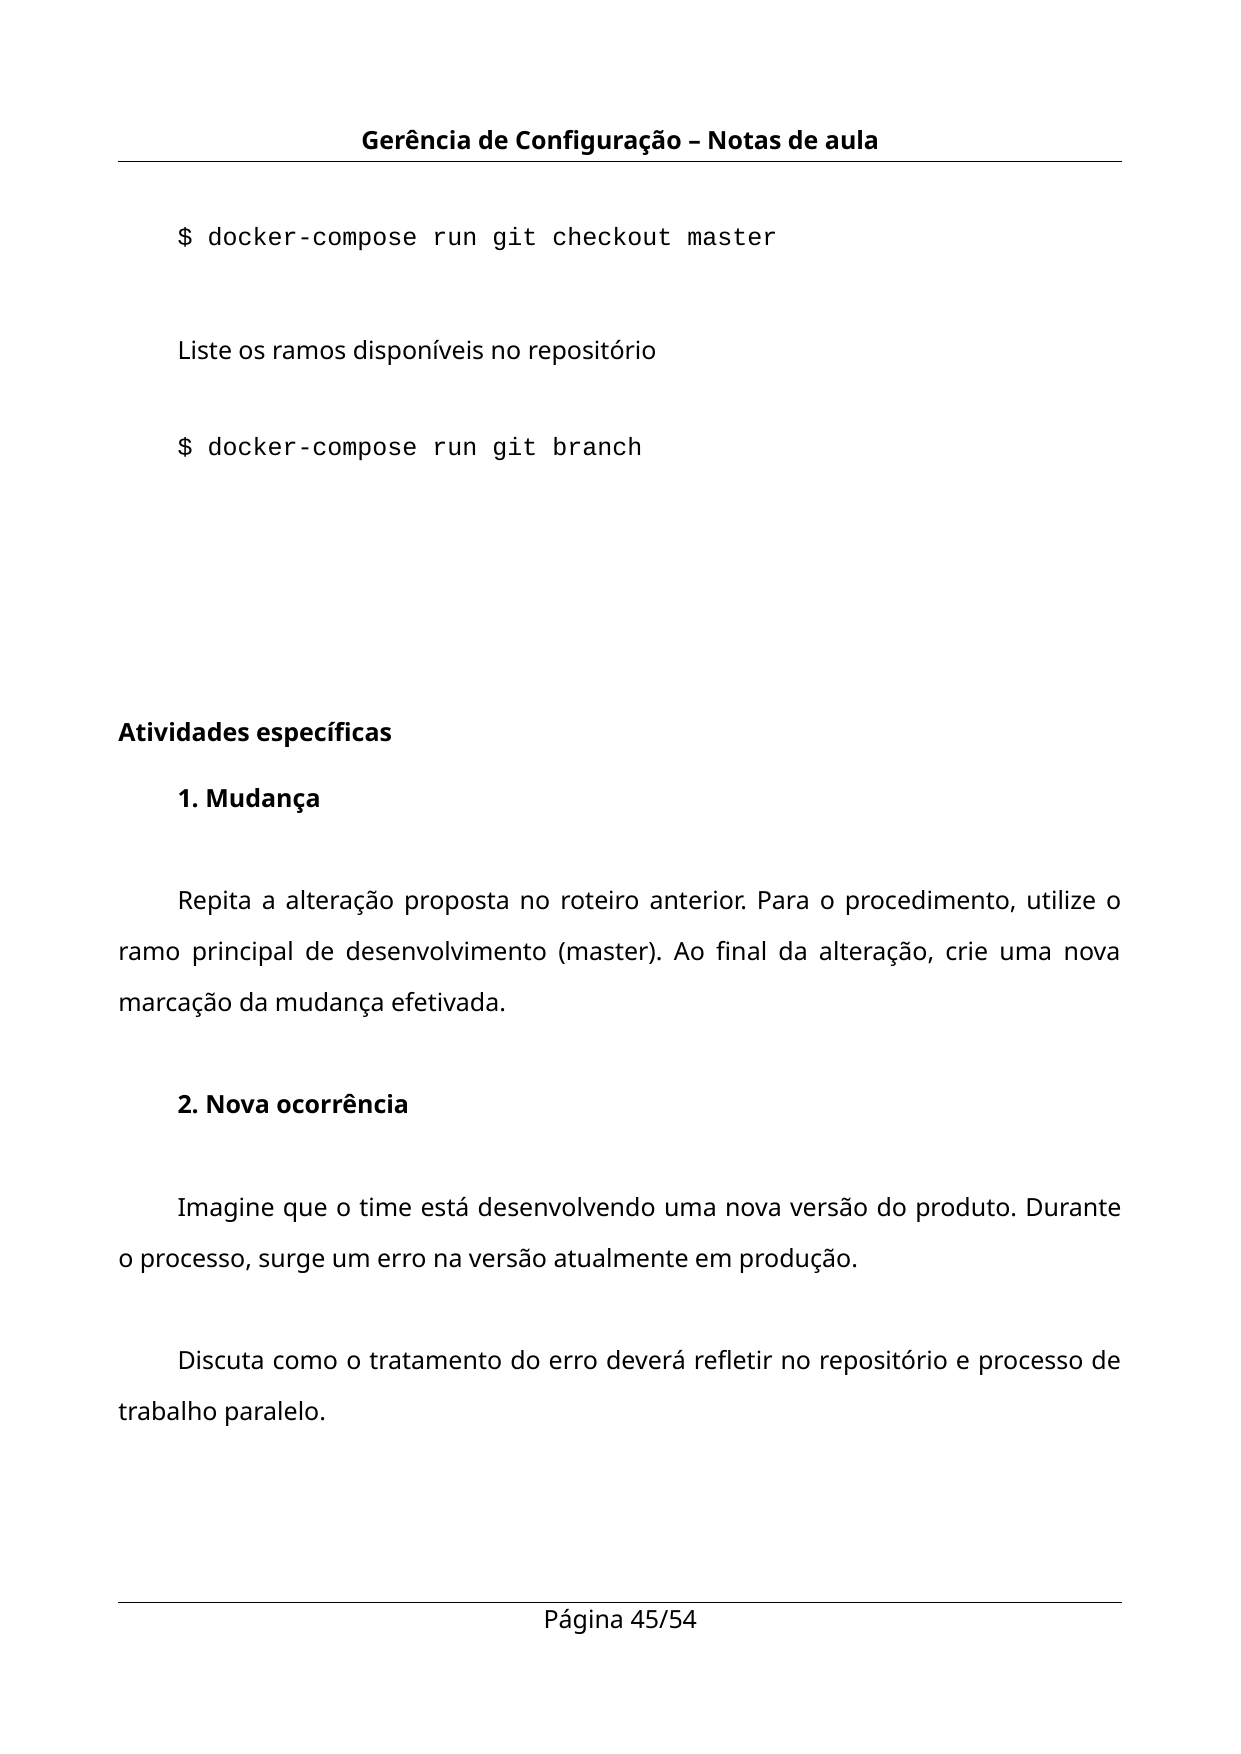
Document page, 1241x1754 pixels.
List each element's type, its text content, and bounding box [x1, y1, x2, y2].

text $ docker-compose run git checkout master [118, 224, 1122, 253]
text 2. Nova ocorrência [118, 1087, 1122, 1121]
text Repita a alteração proposta no roteiro anterior. Para o procedimento, utilize o ramo principal de desenvolvimento (master). Ao final da alteração, crie uma nova marcação da mudança efetivada. [118, 883, 1122, 1019]
text Atividades específicas [118, 715, 1122, 749]
text Imagine que o time está desenvolvendo uma nova versão do produto. Durante o processo, surge um erro na versão atualmente em produção. [118, 1189, 1122, 1274]
text $ docker-compose run git branch [118, 435, 1122, 463]
text Liste os ramos disponíveis no repositório [118, 333, 1122, 367]
text 1. Mudança [118, 781, 1122, 815]
text Discuta como o tratamento do erro deverá refletir no repositório e processo de trabalho paralelo. [118, 1342, 1122, 1427]
